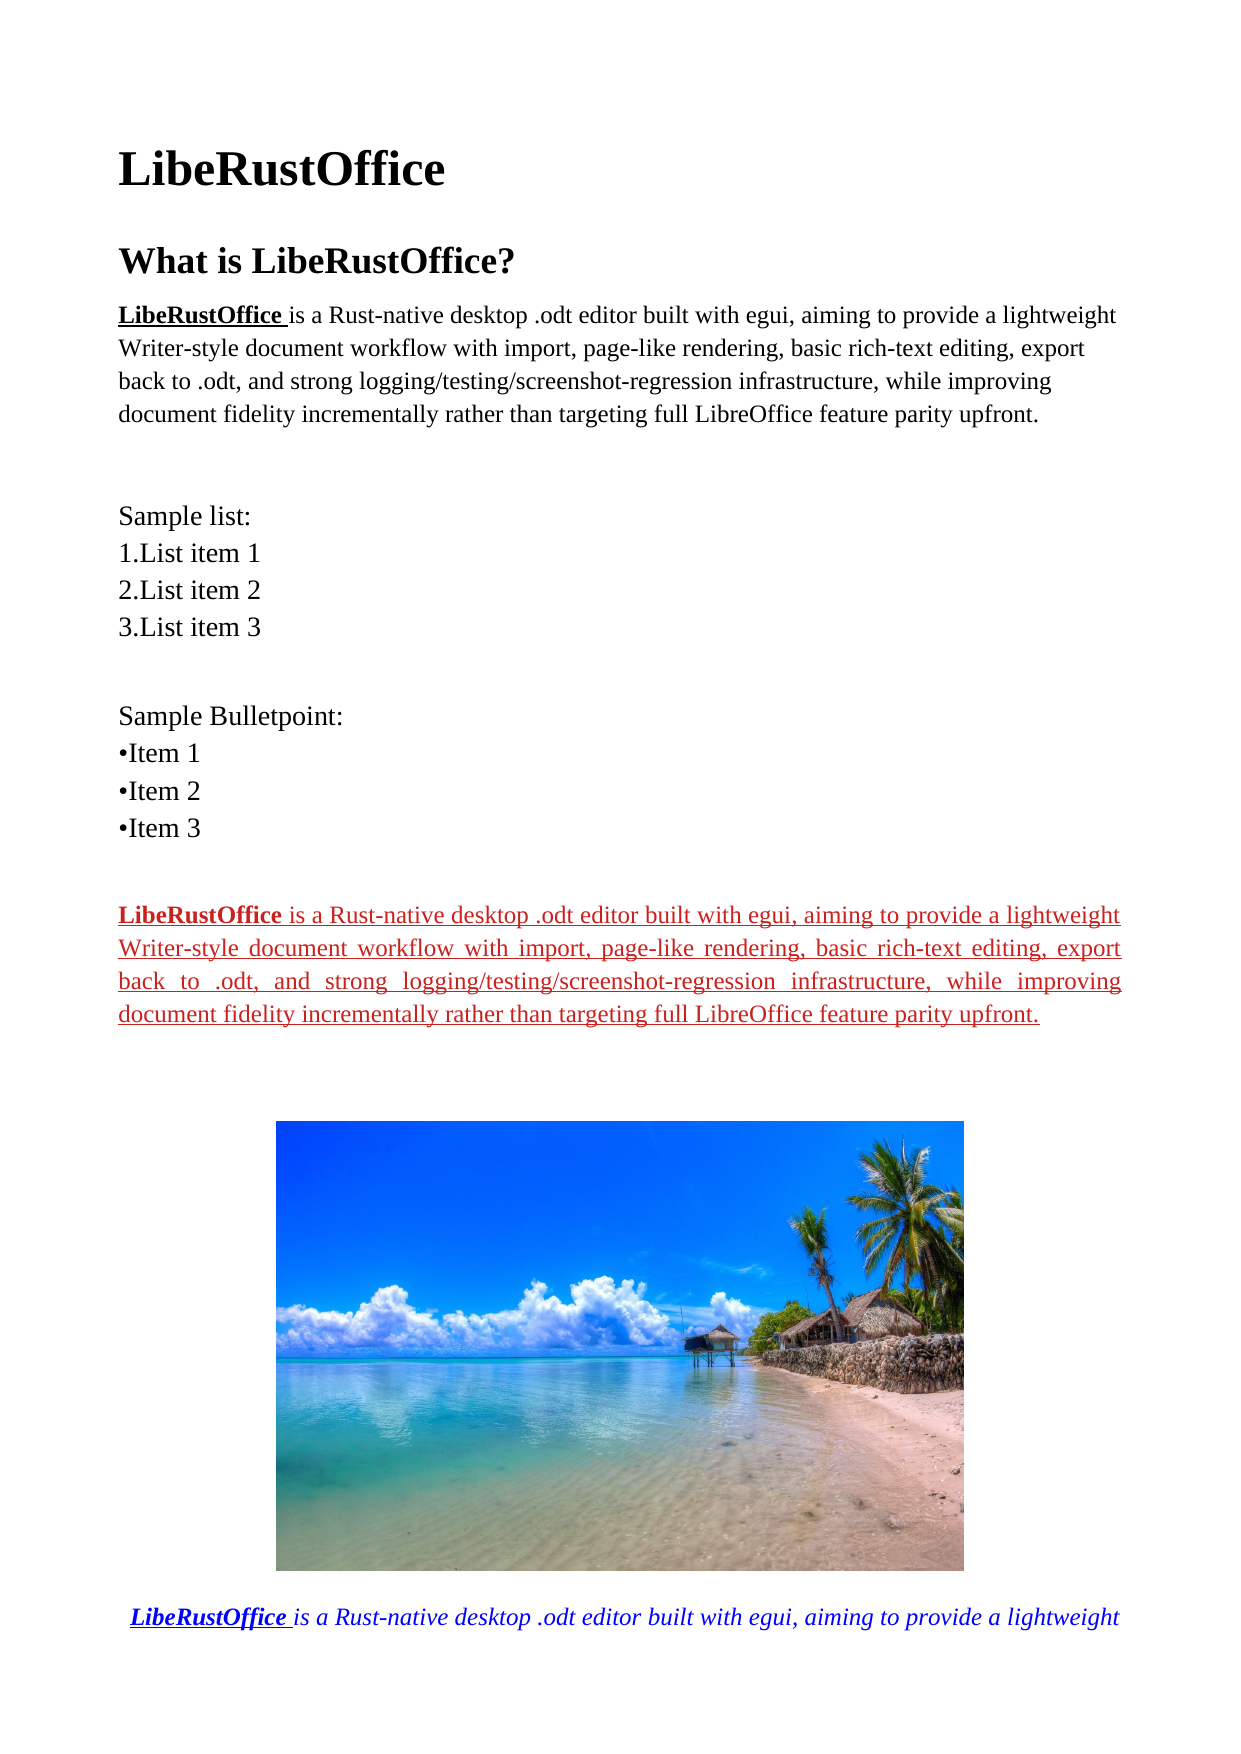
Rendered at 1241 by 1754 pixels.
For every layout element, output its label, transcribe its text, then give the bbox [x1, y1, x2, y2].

list Sample Bulletpoint: [118, 699, 1122, 732]
list List item 1 [118, 536, 1122, 568]
list Item 2 [118, 774, 1122, 806]
picture [276, 1121, 964, 1571]
list Item 1 [118, 737, 1122, 769]
text document fidelity incrementally rather than targeting full LibreOffice feature parity upfront. [118, 992, 1122, 1028]
text LibeRustOffice is a Rust-native desktop .odt editor built with egui, aiming to provide a lightweight [118, 1571, 1122, 1631]
list List item 2 [118, 573, 1122, 606]
subtitle What is LibeRustOffice? [118, 238, 1122, 281]
text back to .odt, and strong logging/testing/screenshot-regression infrastructure, while improving [118, 959, 1122, 991]
subtitle LibeRustOffice [118, 139, 1122, 196]
list Sample list: [118, 499, 1122, 531]
text LibeRustOffice is a Rust-native desktop .odt editor built with egui, aiming to provide a lightweight Writer-style document workflow with import, page-like rendering, basic rich-text editing, export back to .odt, and strong logging/testing/screenshot-regression infrastructure, while improving document fidelity incrementally rather than targeting full LibreOffice feature parity upfront. [118, 300, 1122, 428]
list Item 3 [118, 811, 1122, 843]
list List item 3 [118, 610, 1122, 643]
text LibeRustOffice is a Rust-native desktop .odt editor built with egui, aiming to provide a lightweight Writer-style document workflow with import, page-like rendering, basic rich-text editing, export [118, 900, 1122, 958]
